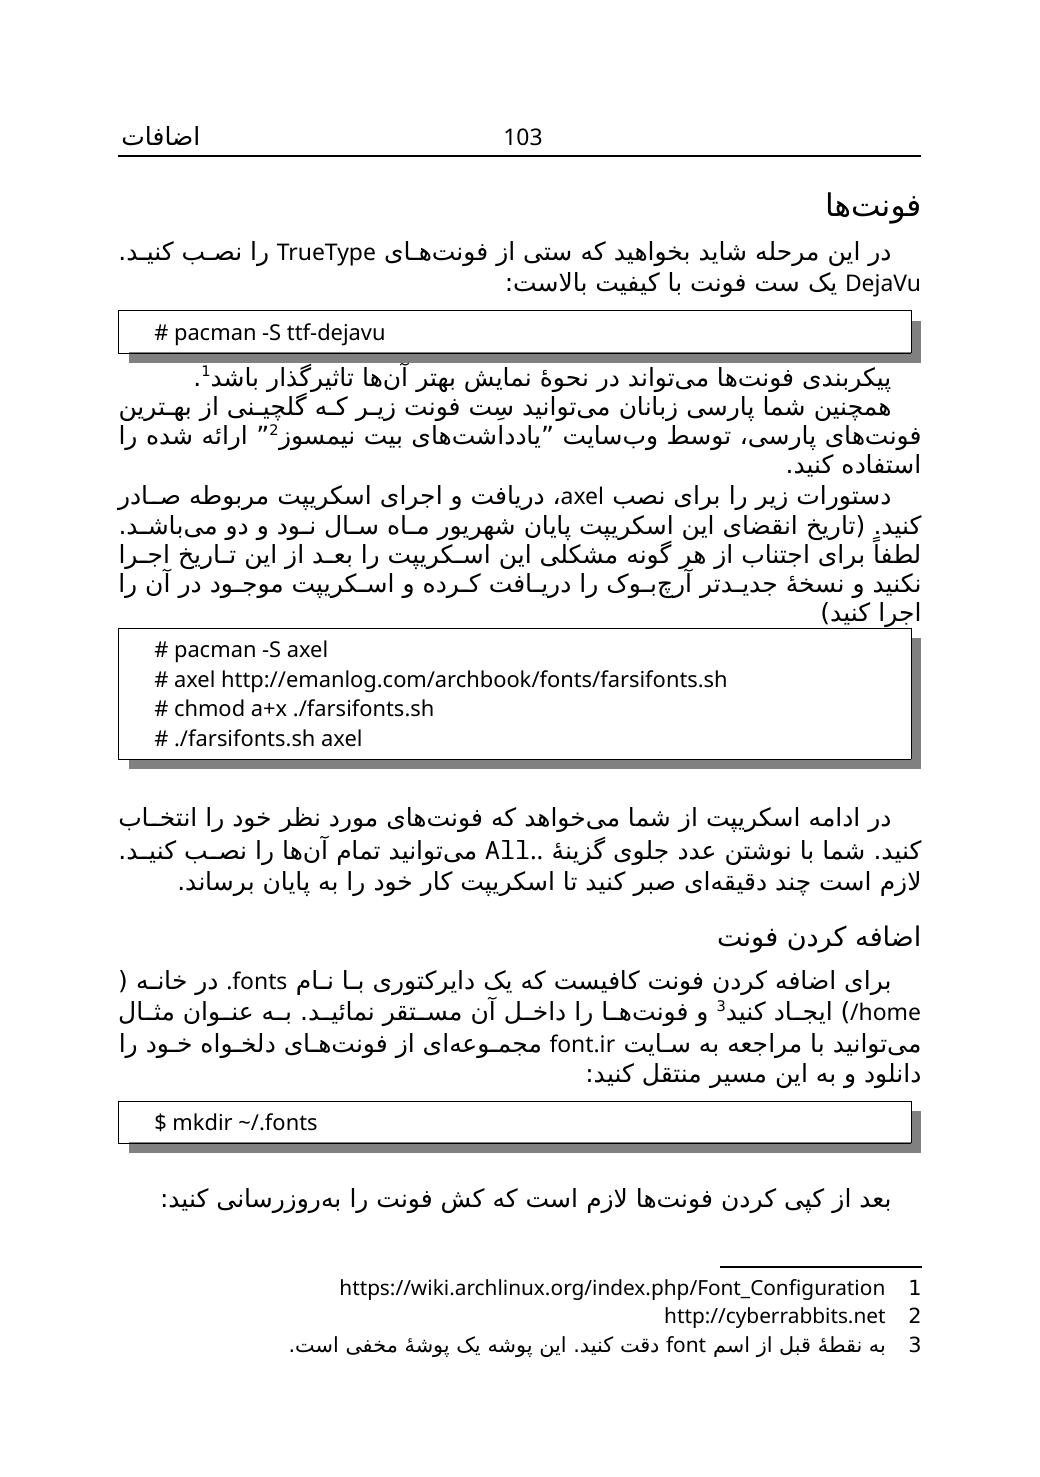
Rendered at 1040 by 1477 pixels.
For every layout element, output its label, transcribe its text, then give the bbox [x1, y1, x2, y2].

text http://cyberrabbits.net [118, 1301, 921, 1330]
text دستورات زیر را برای نصب axel، دریافت و اجرای اسکریپت مربوطه صادر کنید. (تاریخ انقضای این اسکریپت پایان شهریور ماه سال نود و دو می‌باشد. لطفاً برای اجتناب از هر گونه مشکلی این اسکریپت را بعد از این تاریخ اجرا نکنید و نسخهٔ جدیدتر آرچ‌بوک را دریافت کرده و اسکریپت موجود در آن را اجرا کنید) [118, 480, 921, 628]
text بعد از کپی کردن فونت‌ها لازم است که کش فونت را به‌روزرسانی کنید: [118, 1184, 921, 1213]
subtitle فونت‌ها [118, 187, 921, 223]
text همچنین شما پارسی زبانان می‌توانید سِت فونت زیر که گلچینی از بهترین فونت‌های پارسی، توسط وب‌سایت ”یادداشت‌های بیت نیمسوز” ارائه شده را استفاده کنید. [118, 392, 921, 480]
text در ادامه اسکریپت از شما می‌خواهد که فونت‌های مورد نظر خود را انتخاب کنید. شما با نوشتن عدد جلوی گزینهٔ All..‎ می‌توانید تمام آن‌ها را نصب کنید. لازم است چند دقیقه‌ای صبر کنید تا اسکریپت کار خود را به پایان برساند. [118, 804, 921, 896]
text https://wiki.archlinux.org/index.php/Font_Configuration [118, 1273, 921, 1301]
text برای اضافه کردن فونت کافیست که یک دایرکتوری با نام ‎.fonts در خانه (‎/home) ایجاد کنید و فونت‌ها را داخل آن مستقر نمائید. به عنوان مثال می‌توانید با مراجعه به سایت font.ir مجموعه‌ای از فونت‌های دلخواه خود را دانلود و به این مسیر منتقل کنید: [118, 965, 921, 1088]
text در این مرحله شاید بخواهید که ستی از فونت‌های TrueType را نصب کنید. DejaVu یک ست فونت با کیفیت بالاست: [118, 235, 921, 298]
text به نقطهٔ قبل از اسم font دقت کنید. این پوشه یک پوشهٔ مخفی است. [118, 1330, 921, 1358]
table_header # pacman -S ttf-dejavu [119, 311, 911, 352]
table_header $ mkdir ~/.fonts [119, 1102, 911, 1142]
text پیکربندی فونت‌ها می‌تواند در نحوهٔ نمایش بهتر آن‌ها تاثیرگذار باشد. [118, 363, 921, 392]
subtitle اضافه کردن فونت [118, 921, 921, 953]
table_header # pacman -S axel # axel http://emanlog.com/archbook/fonts/farsifonts.sh # chmod a+x ./farsifonts.sh # ./farsifonts.sh axel [119, 629, 911, 759]
